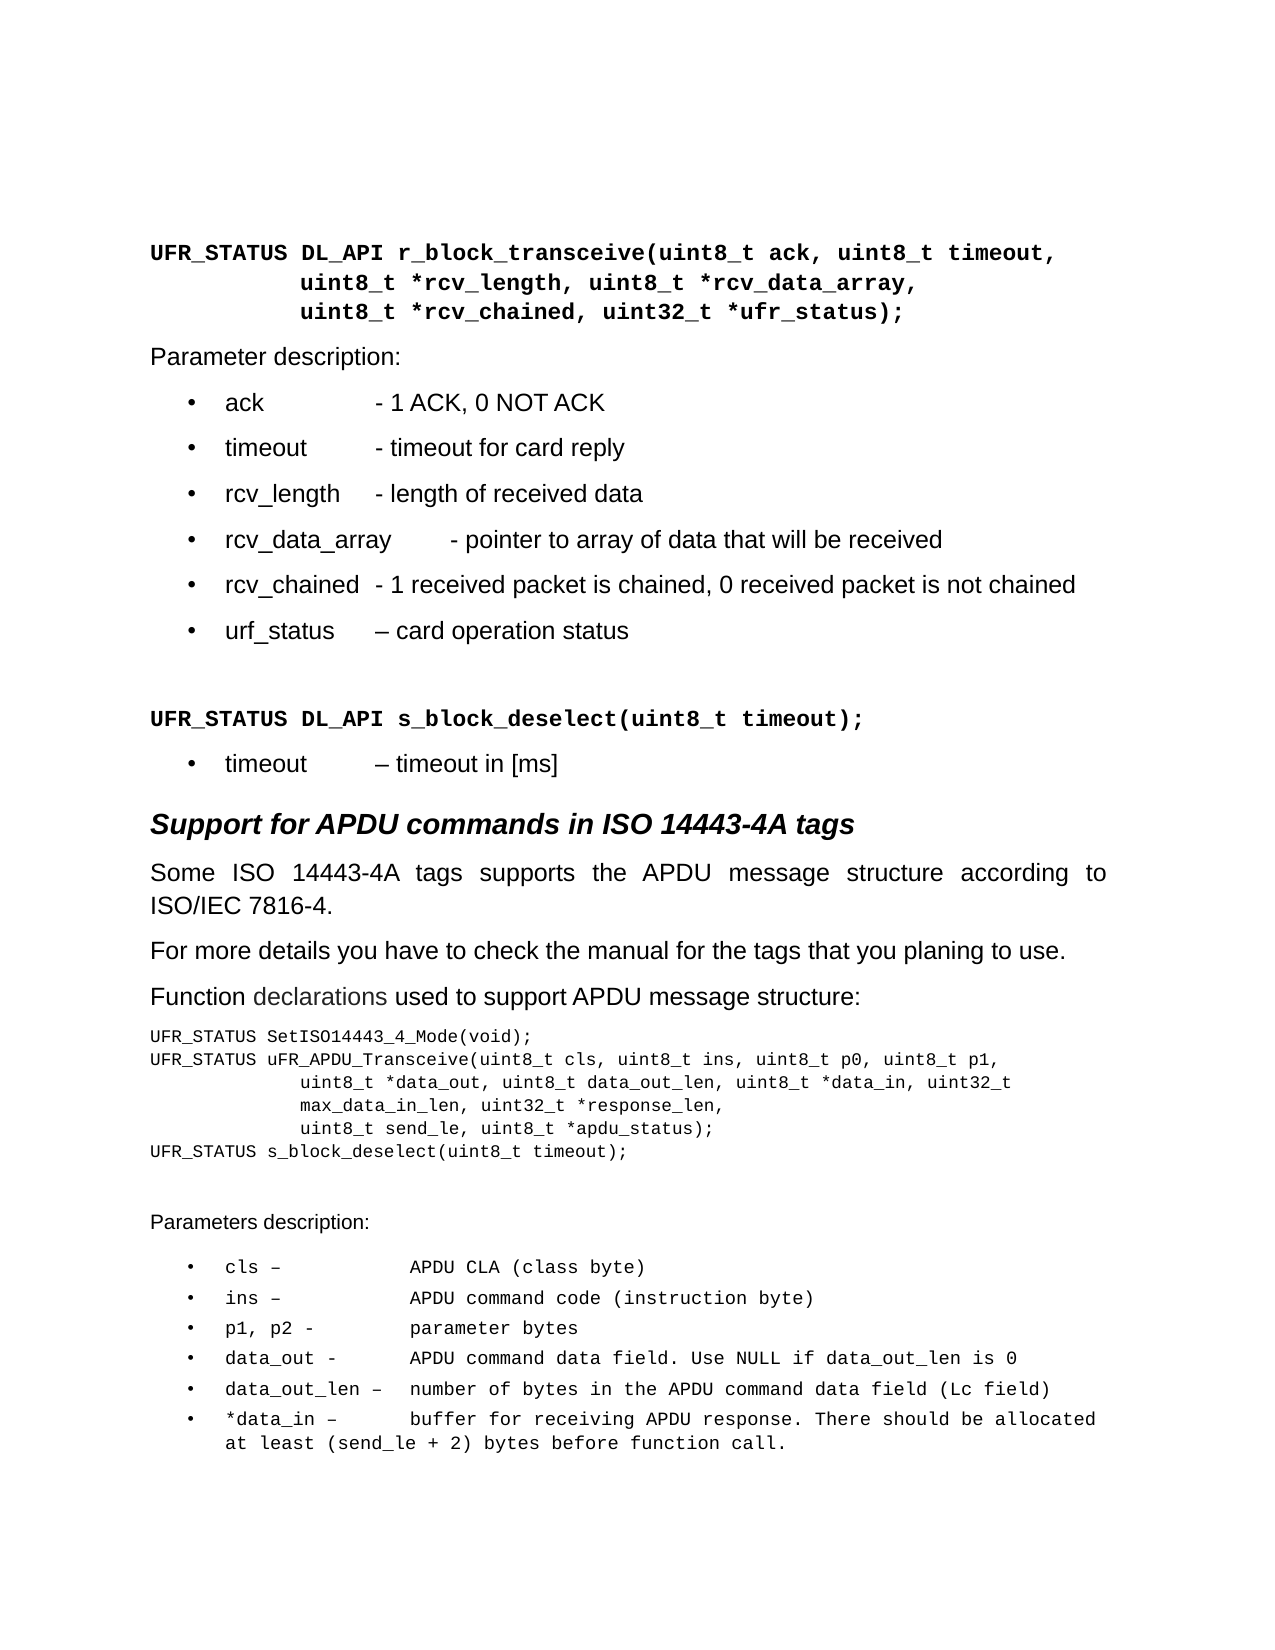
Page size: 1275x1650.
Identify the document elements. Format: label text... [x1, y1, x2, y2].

text Parameters description: [150, 1186, 1125, 1234]
text For more details you have to check the manual for the tags that you planing to use. [150, 936, 1125, 965]
list *data_in – buffer for receiving APDU response. There should be allocated at least (send_le + 2) bytes before function call. [187, 1410, 1125, 1455]
list rcv_length - length of received data [187, 479, 1125, 508]
list ins – APDU command code (instruction byte) [187, 1288, 1125, 1310]
list rcv_data_array - pointer to array of data that will be received [187, 524, 1125, 553]
list data_out_len – number of bytes in the APDU command data field (Lc field) [187, 1379, 1125, 1401]
text UFR_STATUS DL_API r_block_transceive(uint8_t ack, uint8_t timeout, uint8_t *rcv_length, uint8_t *rcv_data_array, uint8_t *rcv_chained, uint32_t *ufr_status); [150, 241, 1125, 327]
subtitle Support for APDU commands in ISO 14443-4A tags [150, 807, 1125, 840]
list p1, p2 - parameter bytes [187, 1319, 1125, 1340]
list timeout – timeout in [ms] [187, 748, 1125, 777]
text Parameter description: [150, 342, 1125, 371]
list urf_status – card operation status [187, 616, 1125, 645]
text Function declarations used to support APDU message structure: [150, 982, 1125, 1011]
list data_out - APDU command data field. Use NULL if data_out_len is 0 [187, 1349, 1125, 1370]
text Some ISO 14443-4A tags supports the APDU message structure according to ISO/IEC 7816-4. [150, 858, 1125, 919]
text UFR_STATUS SetISO14443_4_Mode(void); UFR_STATUS uFR_APDU_Transceive(uint8_t cls, uint8_t ins, uint8_t p0, uint8_t p1, uint8_t *data_out, uint8_t data_out_len, uint8_t *data_in, uint32_t max_data_in_len, uint32_t *response_len, uint8_t send_le, uint8_t *apdu_status); UFR_STATUS s_block_deselect(uint8_t timeout); [150, 1027, 1125, 1162]
list timeout - timeout for card reply [187, 433, 1125, 462]
list rcv_chained - 1 received packet is chained, 0 received packet is not chained [187, 570, 1125, 599]
list ack - 1 ACK, 0 NOT ACK [187, 388, 1125, 417]
text UFR_STATUS DL_API s_block_deselect(uint8_t timeout); [150, 707, 1125, 733]
list cls – APDU CLA (class byte) [187, 1258, 1125, 1279]
